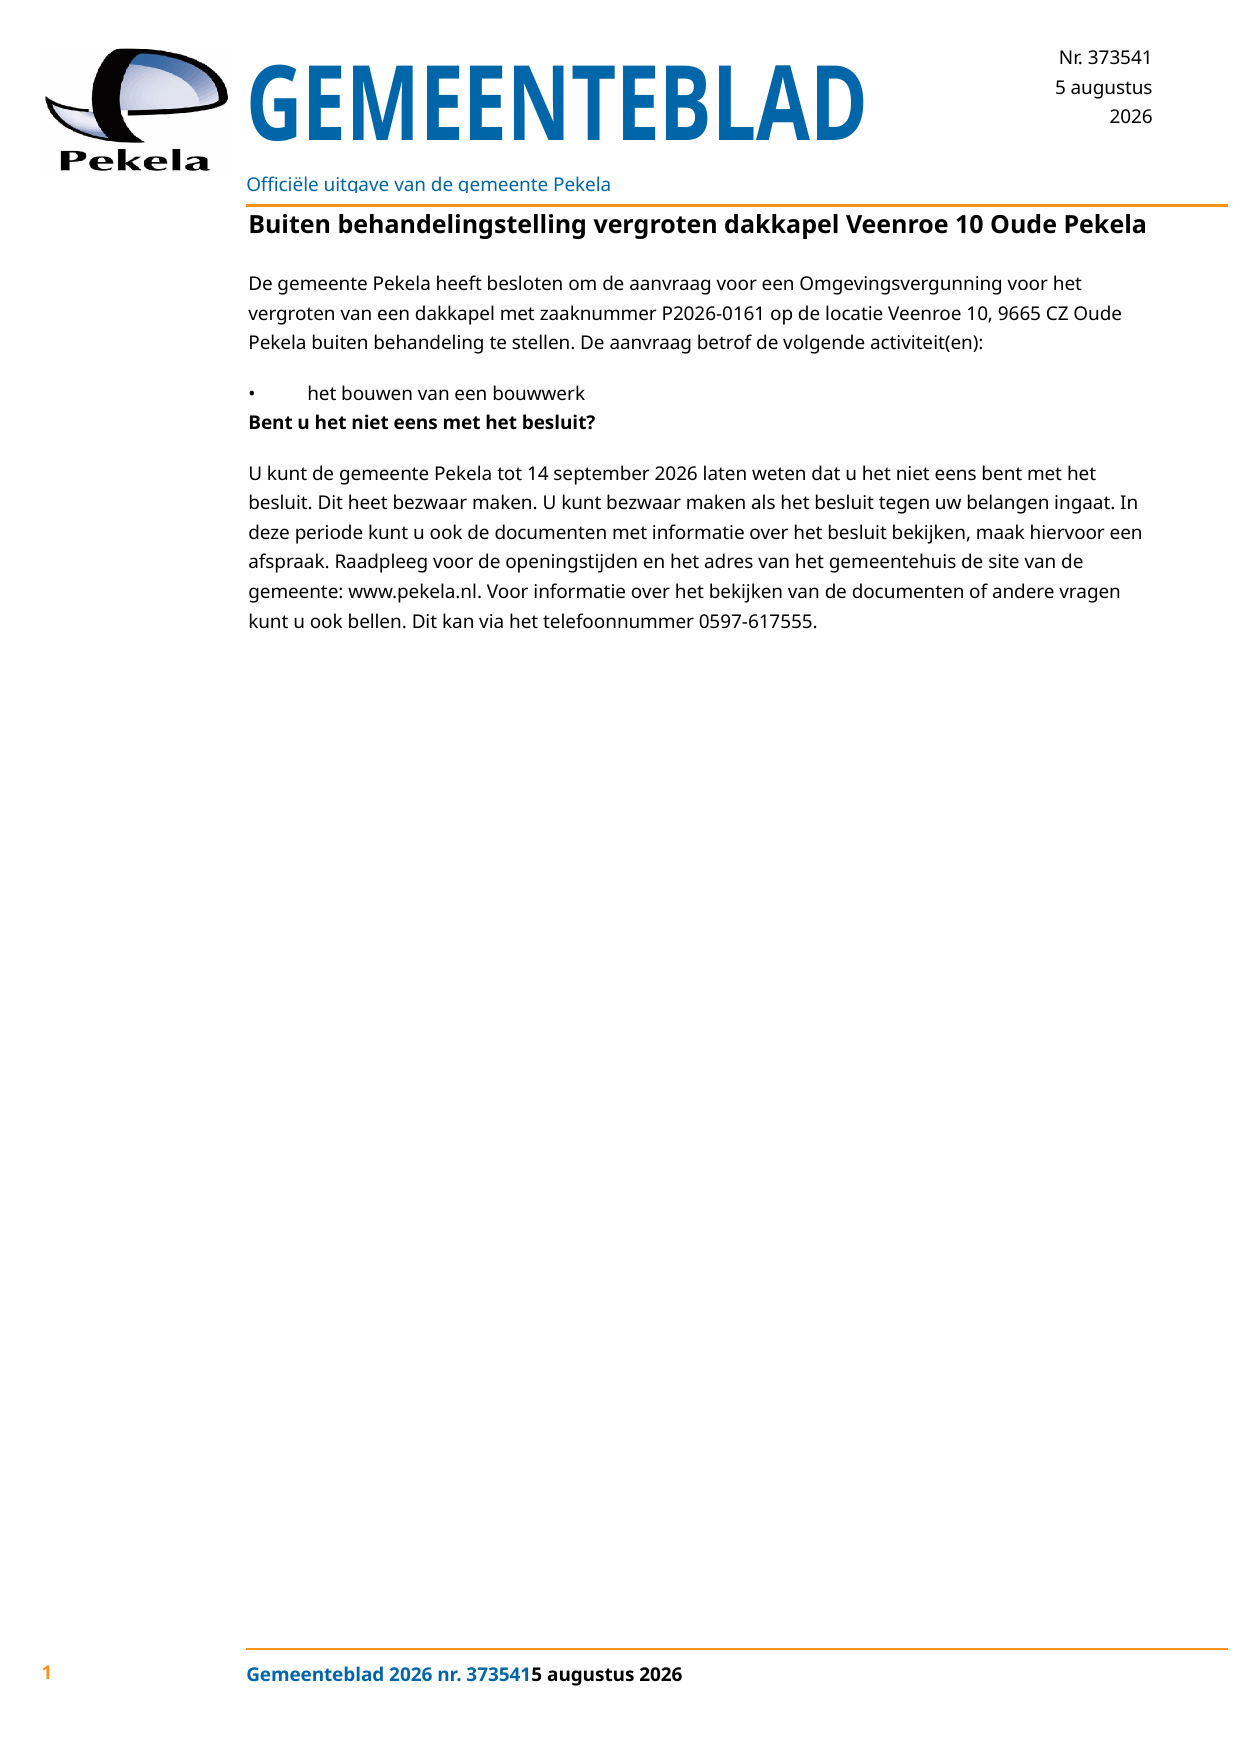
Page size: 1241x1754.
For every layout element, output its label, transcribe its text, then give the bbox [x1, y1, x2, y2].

text U kunt de gemeente Pekela tot 14 september 2026 laten weten dat u het niet eens bent met het besluit. Dit heet bezwaar maken. U kunt bezwaar maken als het besluit tegen uw belangen ingaat. In deze periode kunt u ook de documenten met informatie over het besluit bekijken, maak hiervoor een afspraak. Raadpleeg voor de openingstijden en het adres van het gemeentehuis de site van de gemeente: www.pekela.nl. Voor informatie over het bekijken van de documenten of andere vragen kunt u ook bellen. Dit kan via het telefoonnummer 0597-617555. [248, 460, 1152, 633]
picture [41, 47, 231, 172]
text Buiten behandelingstelling vergroten dakkapel Veenroe 10 Oude Pekela [248, 207, 1152, 241]
text De gemeente Pekela heeft besloten om de aanvraag voor een Omgevingsvergunning voor het vergroten van een dakkapel met zaaknummer P2026-0161 op de locatie Veenroe 10, 9665 CZ Oude Pekela buiten behandeling te stellen. De aanvraag betrof de volgende activiteit(en): [248, 270, 1152, 355]
text Bent u het niet eens met het besluit? [248, 409, 1152, 435]
list het bouwen van een bouwwerk [248, 380, 1152, 406]
